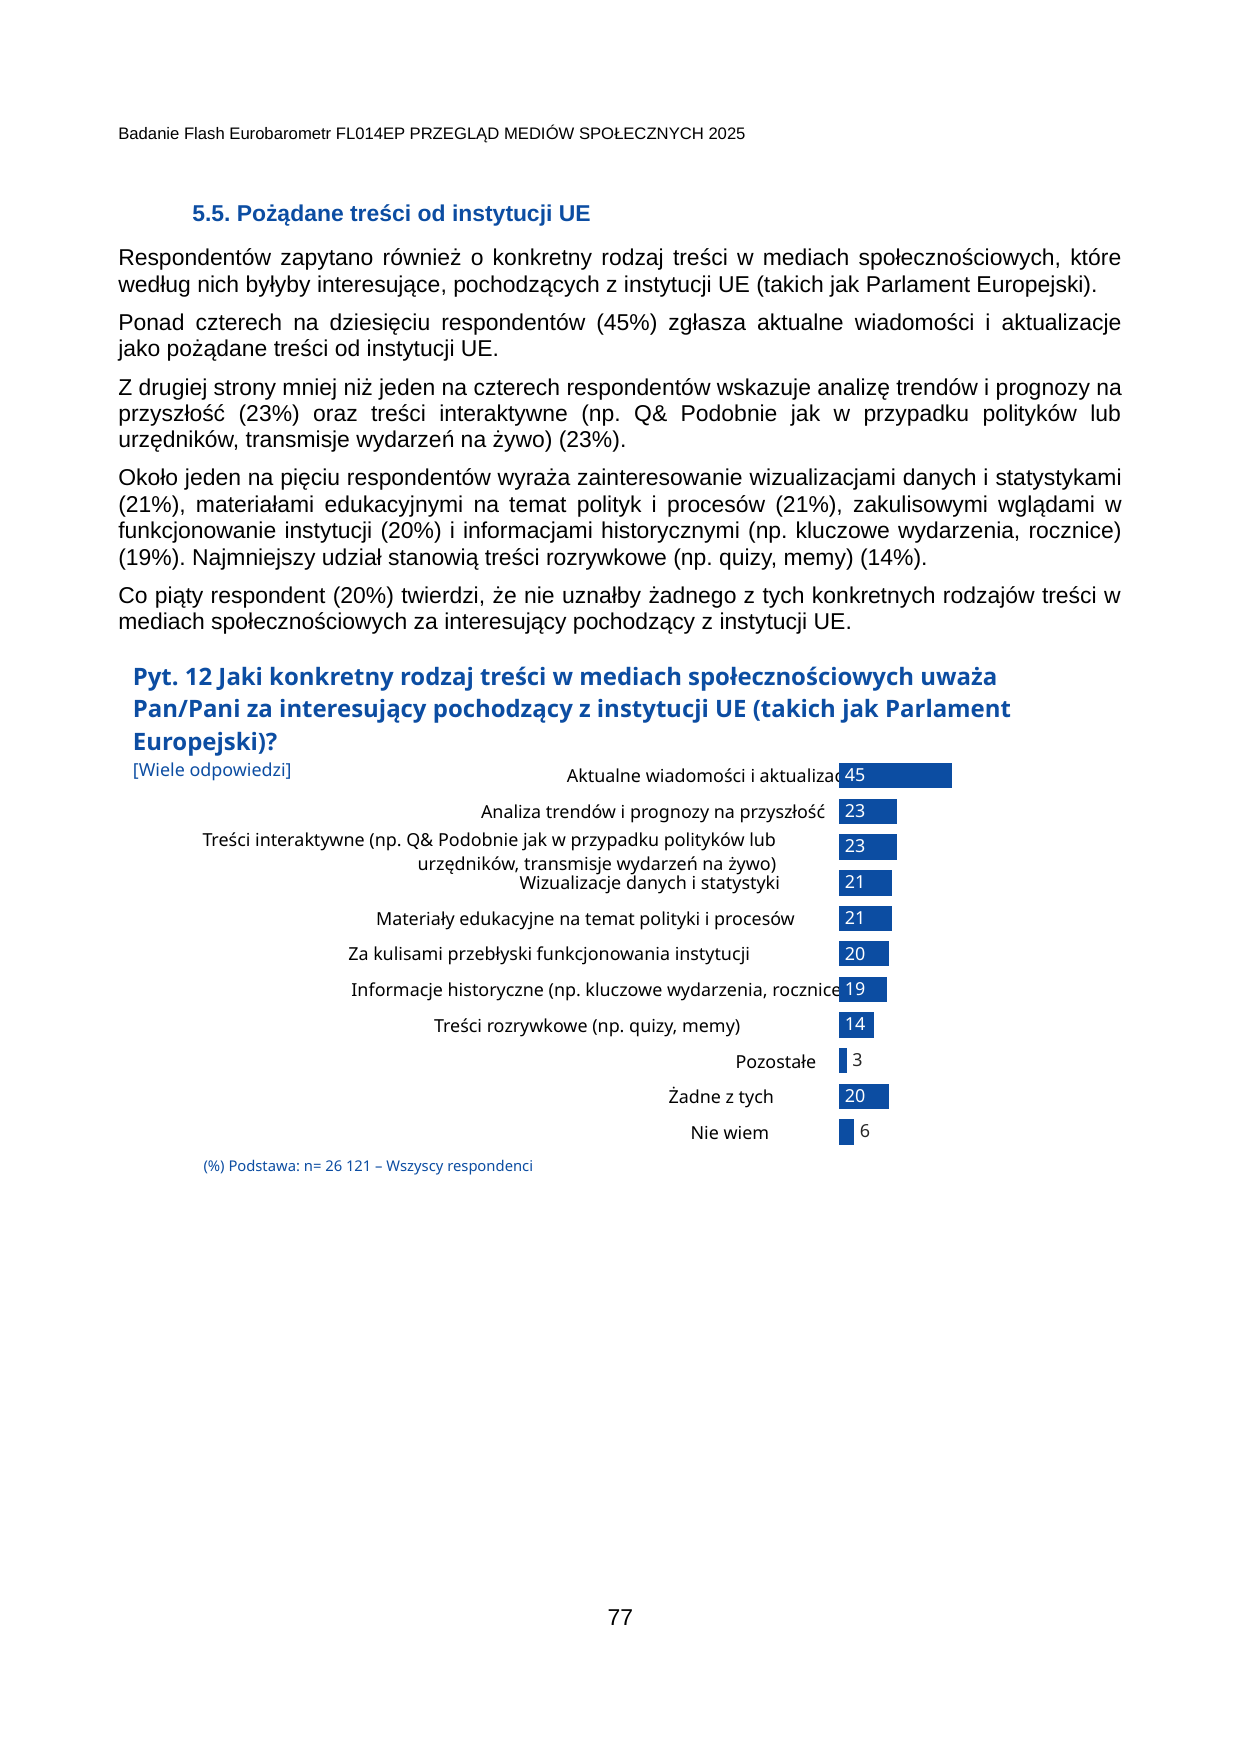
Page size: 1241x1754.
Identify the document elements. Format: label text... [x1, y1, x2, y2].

text Co piąty respondent (20%) twierdzi, że nie uznałby żadnego z tych konkretnych rodzajów treści w mediach społecznościowych za interesujący pochodzący z instytucji UE. [118, 582, 1122, 634]
text Z drugiej strony mniej niż jeden na czterech respondentów wskazuje analizę trendów i prognozy na przyszłość (23%) oraz treści interaktywne (np. Q& Podobnie jak w przypadku polityków lub urzędników, transmisje wydarzeń na żywo) (23%). [118, 373, 1122, 452]
text Respondentów zapytano również o konkretny rodzaj treści w mediach społecznościowych, które według nich byłyby interesujące, pochodzących z instytucji UE (takich jak Parlament Europejski). [118, 244, 1122, 297]
text Około jeden na pięciu respondentów wyraża zainteresowanie wizualizacjami danych i statystykami (21%), materiałami edukacyjnymi na temat polityk i procesów (21%), zakulisowymi wglądami w funkcjonowanie instytucji (20%) i informacjami historycznymi (np. kluczowe wydarzenia, rocznice) (19%). Najmniejszy udział stanowią treści rozrywkowe (np. quizy, memy) (14%). [118, 464, 1122, 570]
subtitle 5.5. Pożądane treści od instytucji UE [118, 199, 1122, 226]
text Ponad czterech na dziesięciu respondentów (45%) zgłasza aktualne wiadomości i aktualizacje jako pożądane treści od instytucji UE. [118, 309, 1122, 362]
